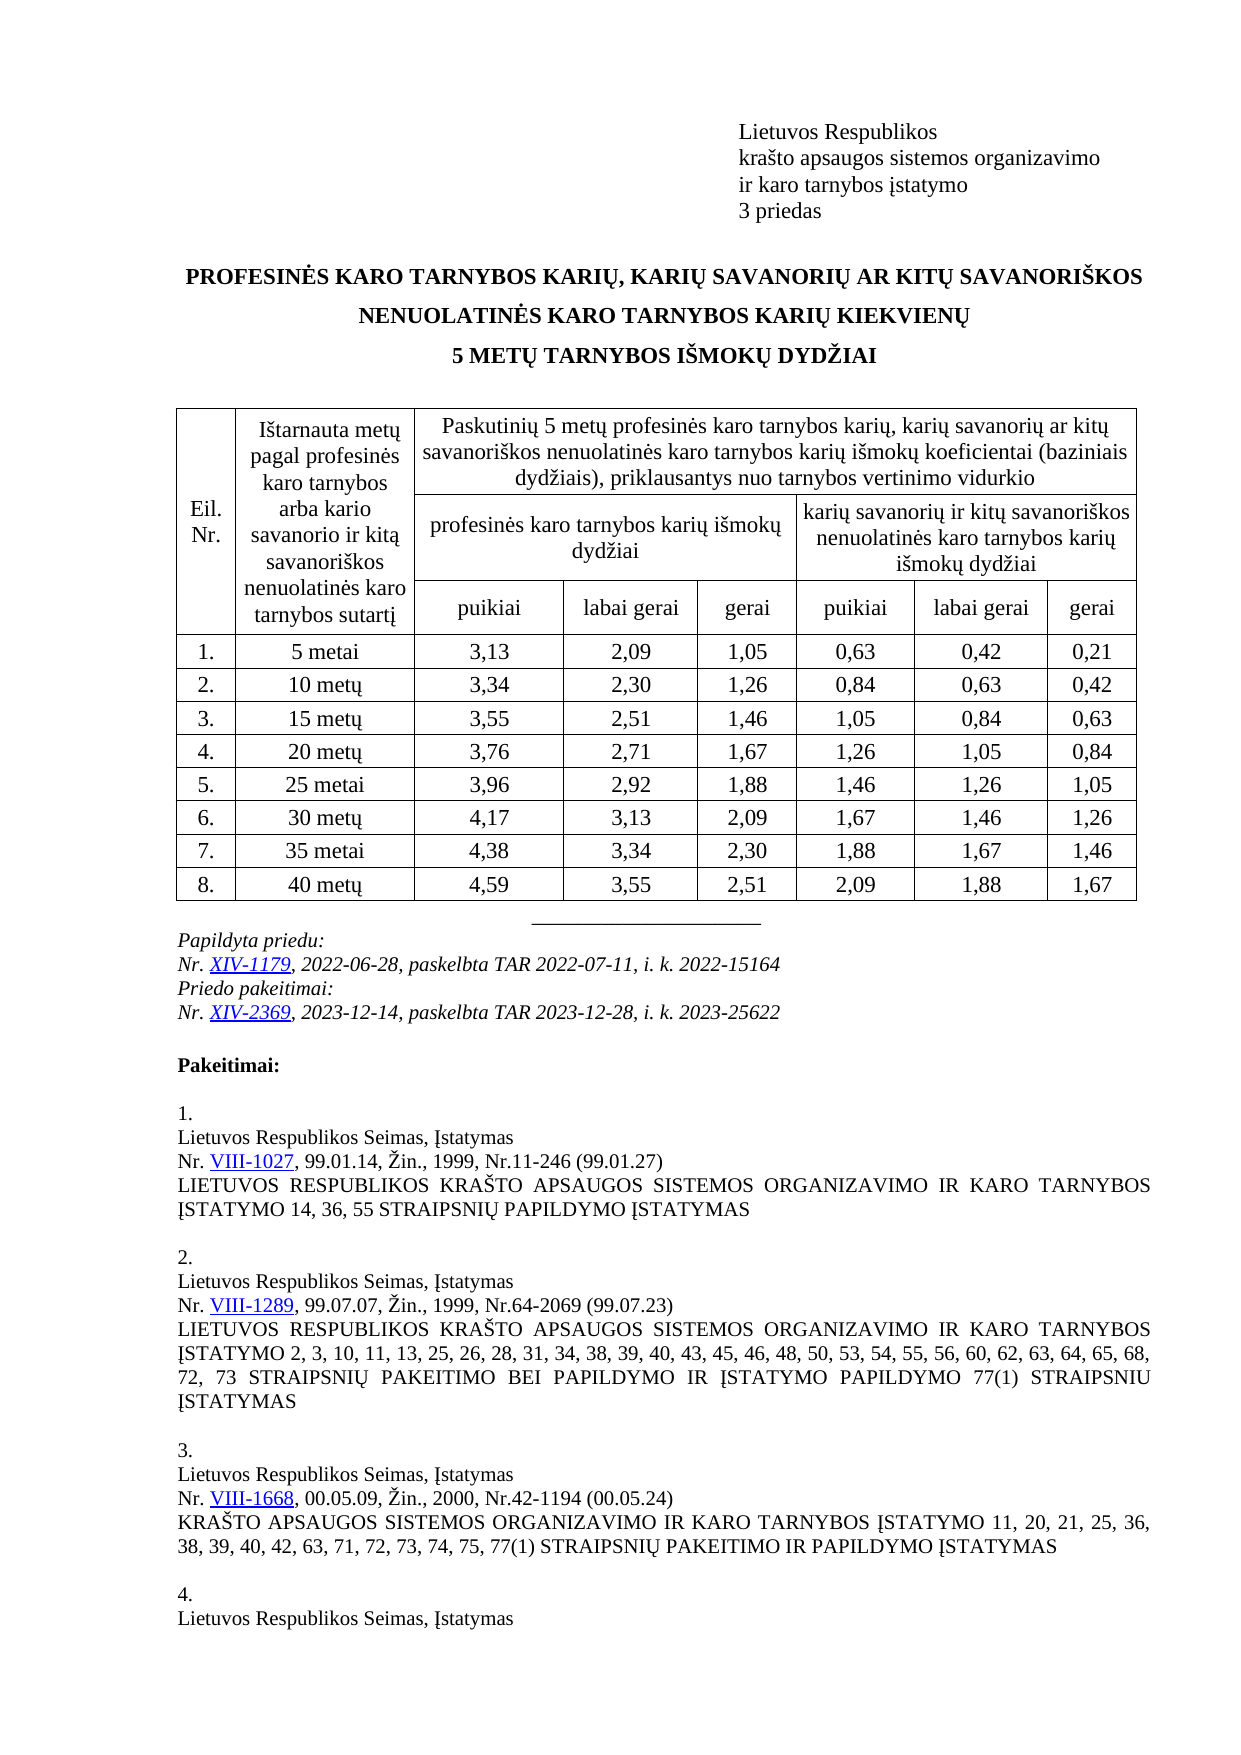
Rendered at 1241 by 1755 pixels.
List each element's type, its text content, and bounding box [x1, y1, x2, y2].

table_cell 0,42 [1048, 669, 1136, 701]
table_cell 35 metai [236, 835, 414, 867]
table_cell 6. [177, 801, 235, 834]
text KRAŠTO APSAUGOS SISTEMOS ORGANIZAVIMO IR KARO TARNYBOS ĮSTATYMO 11, 20, 21, 25, 36, 38, 39, 40, 42, 63, 71, 72, 73, 74, 75, 77(1) STRAIPSNIŲ PAKEITIMO IR PAPILDYMO ĮSTATYMAS [177, 1510, 1152, 1558]
table_cell 25 metai [236, 768, 414, 800]
table_cell 2,71 [564, 735, 697, 767]
text 2. [177, 1245, 1152, 1269]
table_cell 2,30 [564, 669, 697, 701]
text 1. [177, 1101, 1152, 1125]
table_cell 2,51 [698, 868, 796, 900]
table_cell 0,63 [915, 669, 1047, 701]
table_cell 1,46 [797, 768, 914, 800]
text PROFESINĖS KARO TARNYBOS KARIŲ, KARIŲ SAVANORIŲ AR KITŲ SAVANORIŠKOS NENUOLATINĖS KARO TARNYBOS KARIŲ KIEKVIENŲ [177, 263, 1152, 329]
table_cell 1,46 [915, 801, 1047, 834]
table_cell 1. [177, 635, 235, 667]
table_cell 2,09 [698, 801, 796, 834]
table_cell 4. [177, 735, 235, 767]
text 5 METŲ TARNYBOS IŠMOKŲ DYDŽIAI [177, 342, 1152, 368]
table_cell 1,05 [797, 702, 914, 734]
table_cell 3. [177, 702, 235, 734]
table_cell 3,96 [415, 768, 563, 800]
table_cell gerai [1048, 581, 1136, 634]
table_cell 10 metų [236, 669, 414, 701]
table_cell 1,67 [797, 801, 914, 834]
table_cell 0,42 [915, 635, 1047, 667]
text Lietuvos Respublikos Seimas, Įstatymas [177, 1125, 1152, 1149]
text ir karo tarnybos įstatymo [177, 171, 1152, 197]
table_header Ištarnauta metų pagal profesinės karo tarnybos arba kario savanorio ir kitą savanoriškos nenuolatinės karo tarnybos sutartį [236, 409, 414, 634]
table_cell labai gerai [915, 581, 1047, 634]
table_cell 1,46 [698, 702, 796, 734]
text LIETUVOS RESPUBLIKOS KRAŠTO APSAUGOS SISTEMOS ORGANIZAVIMO IR KARO TARNYBOS ĮSTATYMO 2, 3, 10, 11, 13, 25, 26, 28, 31, 34, 38, 39, 40, 43, 45, 46, 48, 50, 53, 54, 55, 56, 60, 62, 63, 64, 65, 68, 72, 73 STRAIPSNIŲ PAKEITIMO BEI PAPILDYMO IR ĮSTATYMO PAPILDYMO 77(1) STRAIPSNIU ĮSTATYMAS [177, 1317, 1152, 1413]
table_cell profesinės karo tarnybos karių išmokų dydžiai [415, 495, 796, 580]
text Lietuvos Respublikos Seimas, Įstatymas [177, 1269, 1152, 1293]
text LIETUVOS RESPUBLIKOS KRAŠTO APSAUGOS SISTEMOS ORGANIZAVIMO IR KARO TARNYBOS ĮSTATYMO 14, 36, 55 STRAIPSNIŲ PAPILDYMO ĮSTATYMAS [177, 1173, 1152, 1221]
table_cell 3,13 [415, 635, 563, 667]
text 3 priedas [177, 197, 1152, 223]
text Papildyta priedu: [177, 927, 1152, 952]
table_cell 4,59 [415, 868, 563, 900]
text Priedo pakeitimai: [177, 976, 1152, 1000]
table_cell 1,46 [1048, 835, 1136, 867]
table_cell 20 metų [236, 735, 414, 767]
table_cell 3,55 [415, 702, 563, 734]
table_cell 3,13 [564, 801, 697, 834]
table_cell 1,05 [1048, 768, 1136, 800]
table_cell 0,21 [1048, 635, 1136, 667]
table_cell 1,26 [698, 669, 796, 701]
table_cell puikiai [797, 581, 914, 634]
table_cell 2,09 [564, 635, 697, 667]
text Lietuvos Respublikos Seimas, Įstatymas [177, 1462, 1152, 1486]
table_cell 1,05 [915, 735, 1047, 767]
text Nr. VIII-1027, 99.01.14, Žin., 1999, Nr.11-246 (99.01.27) [177, 1149, 1152, 1173]
text krašto apsaugos sistemos organizavimo [177, 144, 1152, 171]
table_cell 1,26 [797, 735, 914, 767]
table_cell 5. [177, 768, 235, 800]
table_cell 1,88 [698, 768, 796, 800]
table_cell 0,63 [797, 635, 914, 667]
table_cell 1,26 [1048, 801, 1136, 834]
table_cell 1,05 [698, 635, 796, 667]
table_cell gerai [698, 581, 796, 634]
text 3. [177, 1437, 1152, 1462]
table_cell 2,30 [698, 835, 796, 867]
table_cell 1,67 [698, 735, 796, 767]
table_cell 0,84 [797, 669, 914, 701]
table_cell 0,84 [1048, 735, 1136, 767]
table_cell 15 metų [236, 702, 414, 734]
text 4. [177, 1582, 1152, 1606]
table_cell 3,55 [564, 868, 697, 900]
table_cell 4,17 [415, 801, 563, 834]
text Lietuvos Respublikos Seimas, Įstatymas [177, 1606, 1152, 1630]
text Nr. VIII-1668, 00.05.09, Žin., 2000, Nr.42-1194 (00.05.24) [177, 1486, 1152, 1510]
table_cell 7. [177, 835, 235, 867]
table_cell 3,76 [415, 735, 563, 767]
table_header Eil. Nr. [177, 409, 235, 634]
table_cell 5 metai [236, 635, 414, 667]
text Nr. VIII-1289, 99.07.07, Žin., 1999, Nr.64-2069 (99.07.23) [177, 1293, 1152, 1317]
table_cell 3,34 [415, 669, 563, 701]
table_cell 1,67 [915, 835, 1047, 867]
table_cell 0,63 [1048, 702, 1136, 734]
table_cell 4,38 [415, 835, 563, 867]
table_cell puikiai [415, 581, 563, 634]
table_cell 30 metų [236, 801, 414, 834]
text Nr. XIV-1179, 2022-06-28, paskelbta TAR 2022-07-11, i. k. 2022-15164 [177, 952, 1152, 976]
table_cell 8. [177, 868, 235, 900]
table_cell 2,09 [797, 868, 914, 900]
text Pakeitimai: [177, 1052, 1152, 1077]
table_cell 2,92 [564, 768, 697, 800]
table_cell 1,26 [915, 768, 1047, 800]
text ____________________ [177, 901, 1152, 927]
table_cell karių savanorių ir kitų savanoriškos nenuolatinės karo tarnybos karių išmokų dydžiai [797, 495, 1136, 580]
table_header Paskutinių 5 metų profesinės karo tarnybos karių, karių savanorių ar kitų savanoriškos nenuolatinės karo tarnybos karių išmokų koeficientai (baziniais dydžiais), priklausantys nuo tarnybos vertinimo vidurkio [415, 409, 1136, 494]
table_cell 0,84 [915, 702, 1047, 734]
table_cell 2,51 [564, 702, 697, 734]
table_cell 40 metų [236, 868, 414, 900]
table_cell 1,67 [1048, 868, 1136, 900]
table_cell 3,34 [564, 835, 697, 867]
table_cell 1,88 [915, 868, 1047, 900]
table_cell 1,88 [797, 835, 914, 867]
text Lietuvos Respublikos [177, 118, 1152, 144]
table_cell 2. [177, 669, 235, 701]
text Nr. XIV-2369, 2023-12-14, paskelbta TAR 2023-12-28, i. k. 2023-25622 [177, 1000, 1152, 1024]
table_cell labai gerai [564, 581, 697, 634]
